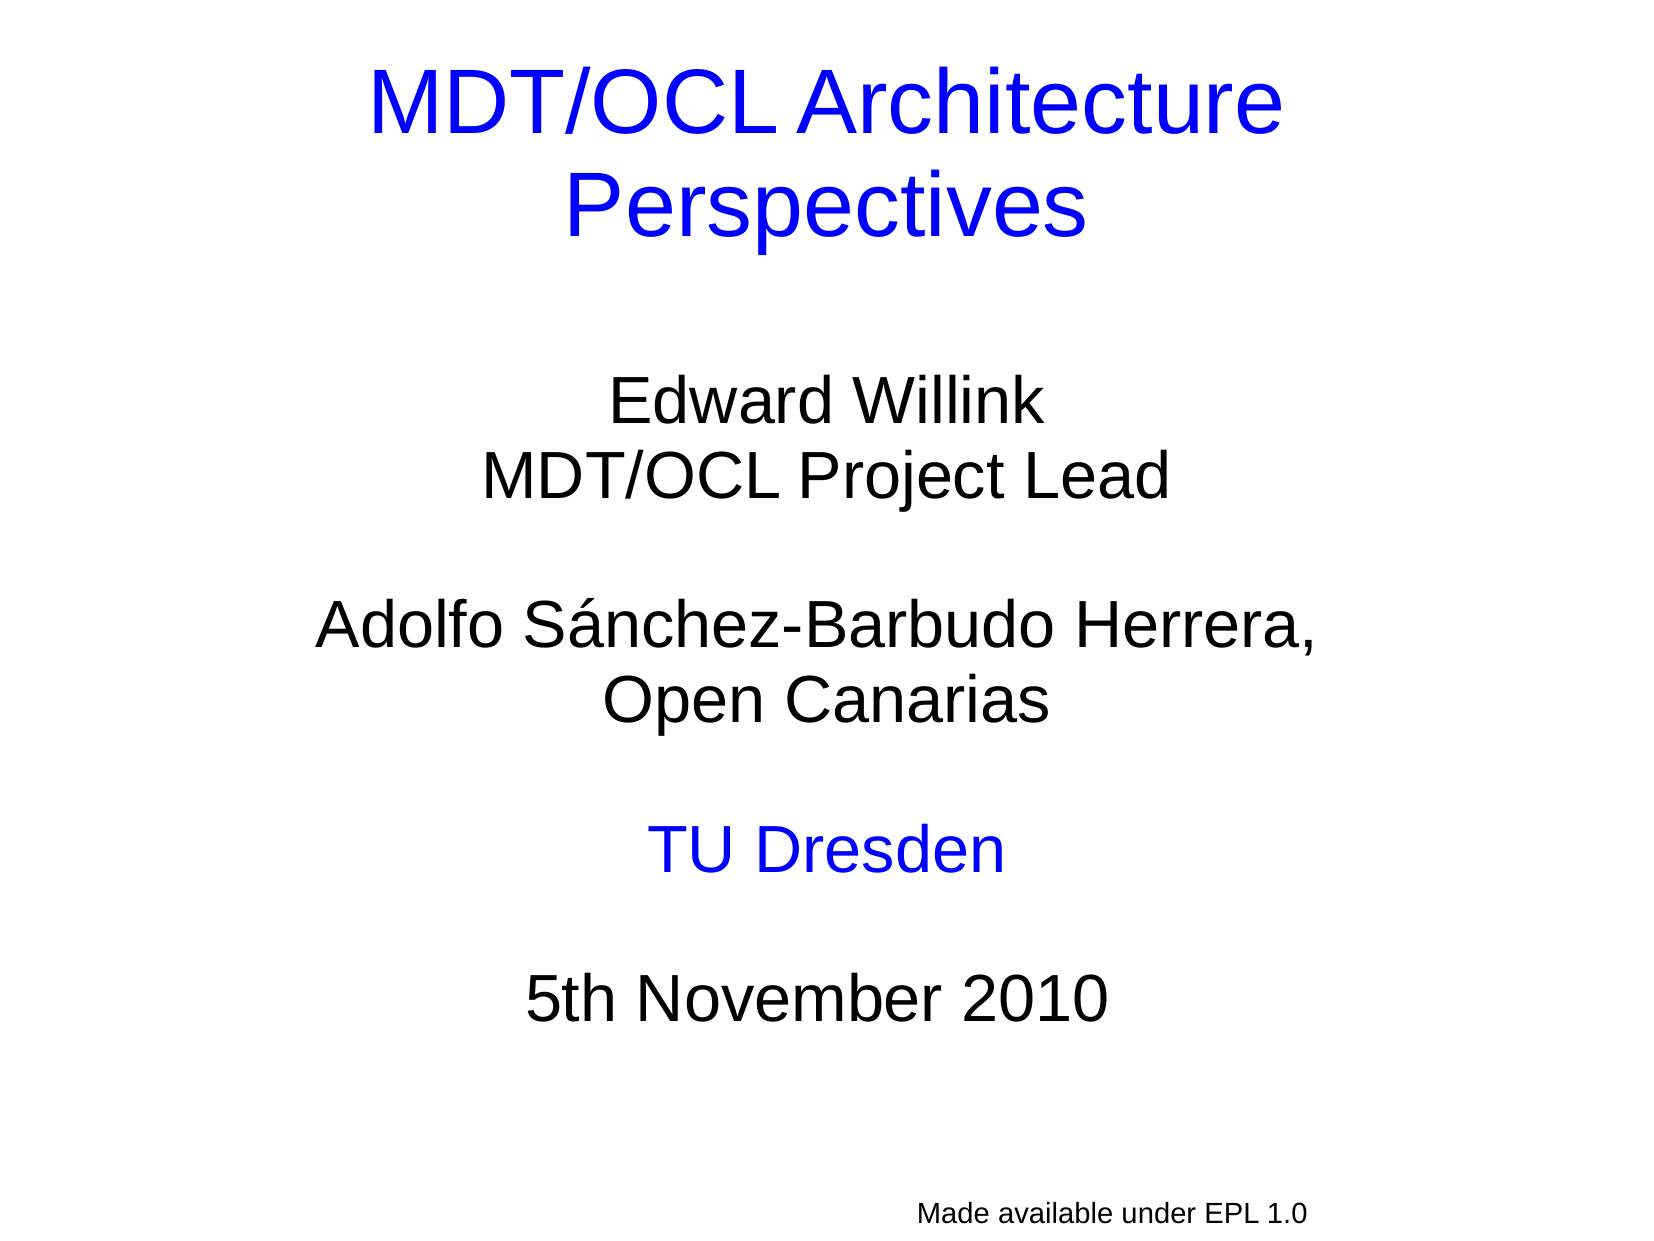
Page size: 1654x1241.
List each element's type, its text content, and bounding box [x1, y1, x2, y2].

title MDT/OCL Architecture Perspectives [82, 50, 1571, 256]
subtitle Edward Willink MDT/OCL Project Lead Adolfo Sánchez-Barbudo Herrera, Open Canarias TU Dresden 5th November 2010 [82, 290, 1571, 1109]
